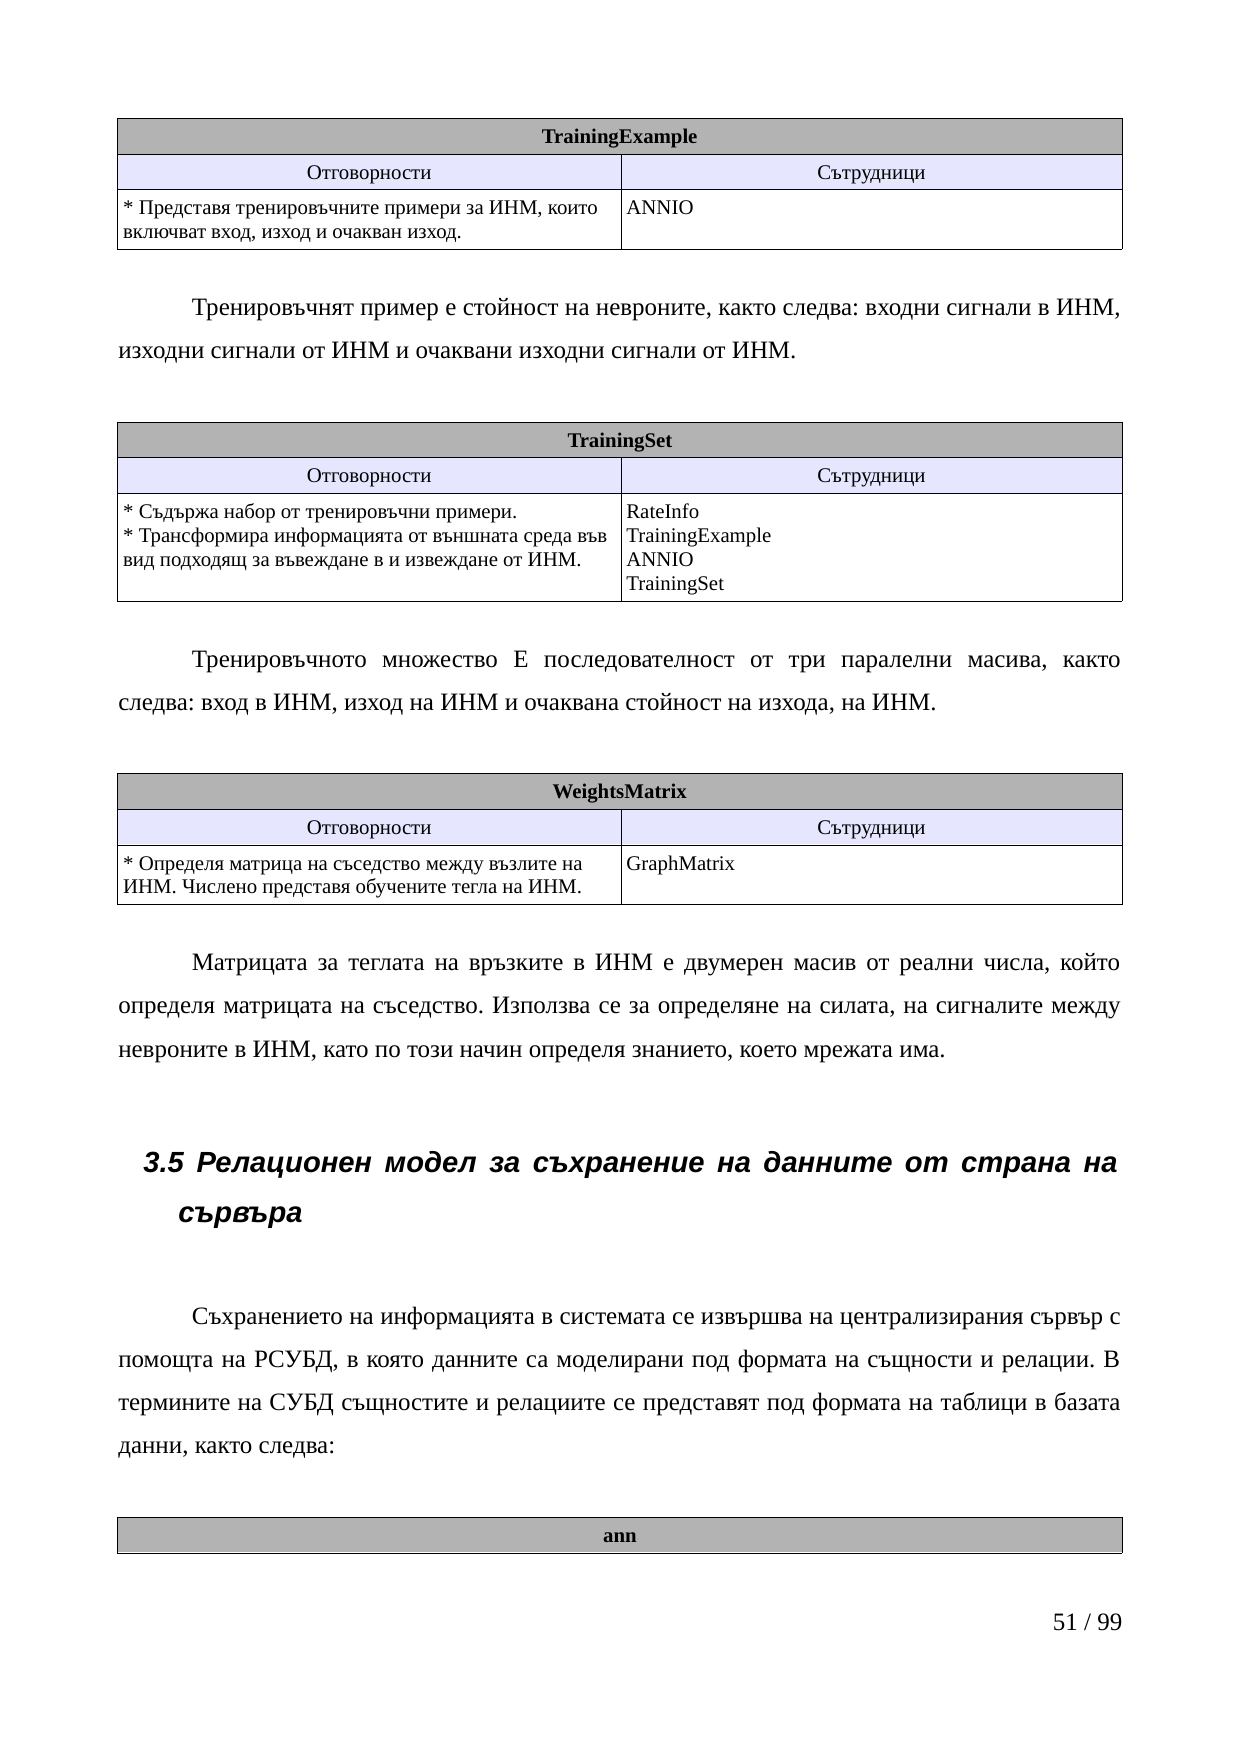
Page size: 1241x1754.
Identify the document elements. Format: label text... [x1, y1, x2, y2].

table_cell RateInfo TrainingExample ANNIO TrainingSet [622, 494, 1122, 601]
table_header ann [118, 1518, 1122, 1552]
table_cell * Съдържа набор от тренировъчни примери. * Трансформира информацията от външната среда във вид подходящ за въвеждане в и извеждане от ИНМ. [118, 494, 621, 601]
table_cell Отговорности [118, 155, 621, 189]
text Тренировъчното множество Е последователност от три паралелни масива, както следва: вход в ИНМ, изход на ИНМ и очаквана стойност на изхода, на ИНМ. [118, 644, 1122, 716]
table_cell * Определя матрица на съседство между възлите на ИНМ. Числено представя обучените тегла на ИНМ. [118, 846, 621, 904]
text Съхранението на информацията в системата се извършва на централизирания сървър с помощта на РСУБД, в която данните са моделирани под формата на същности и релации. В термините на СУБД същностите и релациите се представят под формата на таблици в базата данни, както следва: [118, 1301, 1122, 1459]
table_cell Отговорности [118, 810, 621, 844]
table_cell Отговорности [118, 458, 621, 493]
table_cell ANNIO [622, 190, 1122, 249]
text Тренировъчнят пример е стойност на невроните, както следва: входни сигнали в ИНМ, изходни сигнали от ИНМ и очаквани изходни сигнали от ИНМ. [118, 292, 1122, 364]
table_header TrainingSet [118, 423, 1122, 457]
table_cell Сътрудници [622, 155, 1122, 189]
table_cell GraphMatrix [622, 846, 1122, 904]
table_cell Сътрудници [622, 810, 1122, 844]
text Матрицата за теглата на връзките в ИНМ е двумерен масив от реални числа, който определя матрицата на съседство. Използва се за определяне на силата, на сигналите между невроните в ИНМ, като по този начин определя знанието, което мрежата има. [118, 947, 1122, 1062]
table_cell * Представя тренировъчните примери за ИНМ, които включват вход, изход и очакван изход. [118, 190, 621, 249]
table_cell Сътрудници [622, 458, 1122, 493]
subtitle 3.5 Релационен модел за съхранение на данните от страна на сървъра [118, 1145, 1122, 1229]
table_header TrainingExample [118, 119, 1122, 154]
table_header WeightsMatrix [118, 774, 1122, 809]
